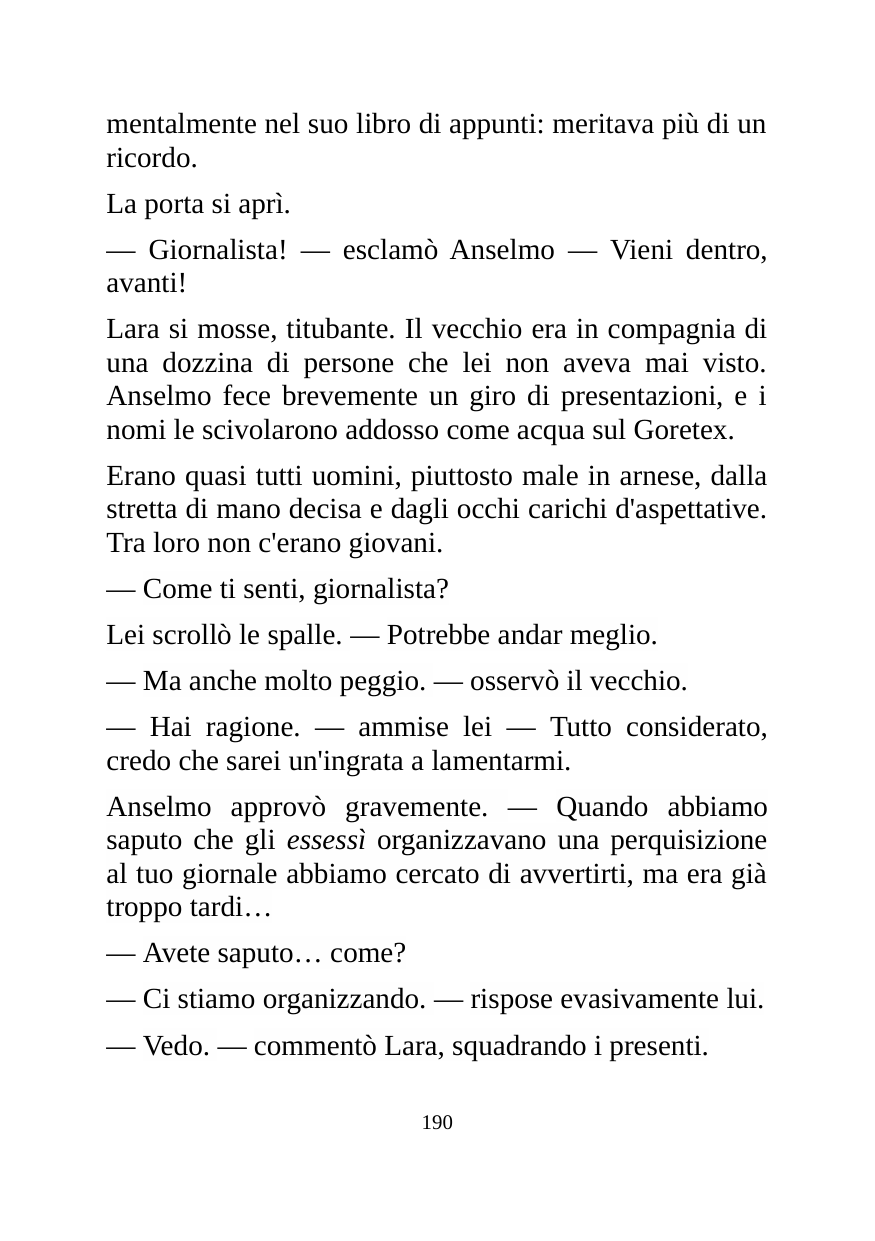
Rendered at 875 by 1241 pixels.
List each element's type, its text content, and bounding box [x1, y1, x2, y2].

text La porta si aprì. [106, 186, 768, 219]
text — Come ti senti, giornalista? [106, 571, 768, 605]
text — Giornalista! — esclamò Anselmo — Vieni dentro, avanti! [106, 232, 768, 299]
text — Ma anche molto peggio. — osservò il vecchio. [106, 663, 768, 697]
text — Vedo. — commentò Lara, squadrando i presenti. [106, 1028, 768, 1061]
text — Avete saputo… come? [106, 936, 768, 969]
text Anselmo approvò gravemente. — Quando abbiamo saputo che gli essessì organizzavano una perquisizione al tuo giornale abbiamo cercato di avvertirti, ma era già troppo tardi… [106, 789, 768, 923]
text Lei scrollò le spalle. — Potrebbe andar meglio. [106, 617, 768, 651]
text — Ci stiamo organizzando. — rispose evasivamente lui. [106, 982, 768, 1015]
text Erano quasi tutti uomini, piuttosto male in arnese, dalla stretta di mano decisa e dagli occhi carichi d'aspettative. Tra loro non c'erano giovani. [106, 458, 768, 559]
text Lara si mosse, titubante. Il vecchio era in compagnia di una dozzina di persone che lei non aveva mai visto. Anselmo fece brevemente un giro di presentazioni, e i nomi le scivolarono addosso come acqua sul Goretex. [106, 311, 768, 446]
text mentalmente nel suo libro di appunti: meritava più di un ricordo. [106, 106, 768, 173]
text — Hai ragione. — ammise lei — Tutto considerato, credo che sarei un'ingrata a lamentarmi. [106, 709, 768, 776]
